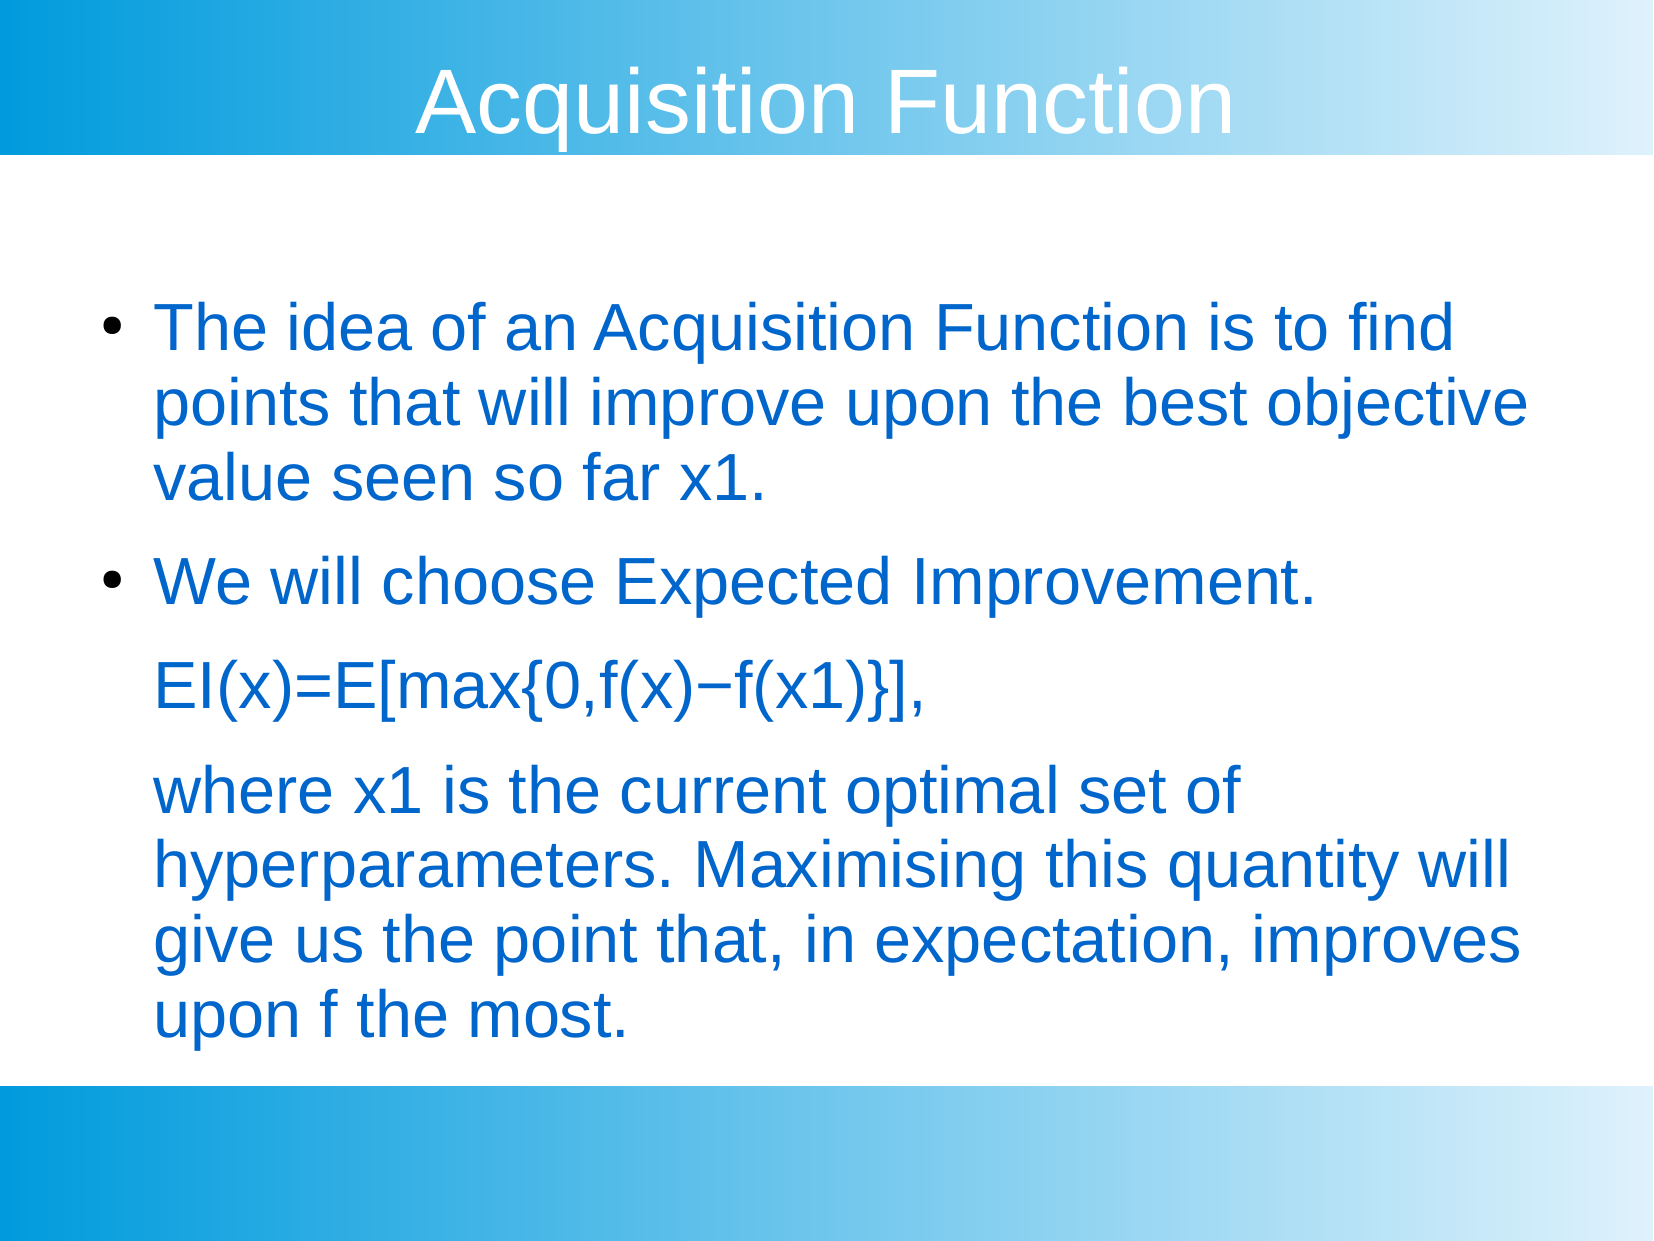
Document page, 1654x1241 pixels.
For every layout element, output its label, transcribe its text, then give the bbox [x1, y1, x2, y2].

title Acquisition Function [82, 49, 1571, 155]
list The idea of an Acquisition Function is to find points that will improve upon the best objective value seen so far x1. We will choose Expected Improvement. EI(x)=E[max{0,f(x)−f(x1)}], where x1 is the current optimal set of hyperparameters. Maximising this quantity will give us the point that, in expectation, improves upon f the most. [82, 290, 1571, 1010]
